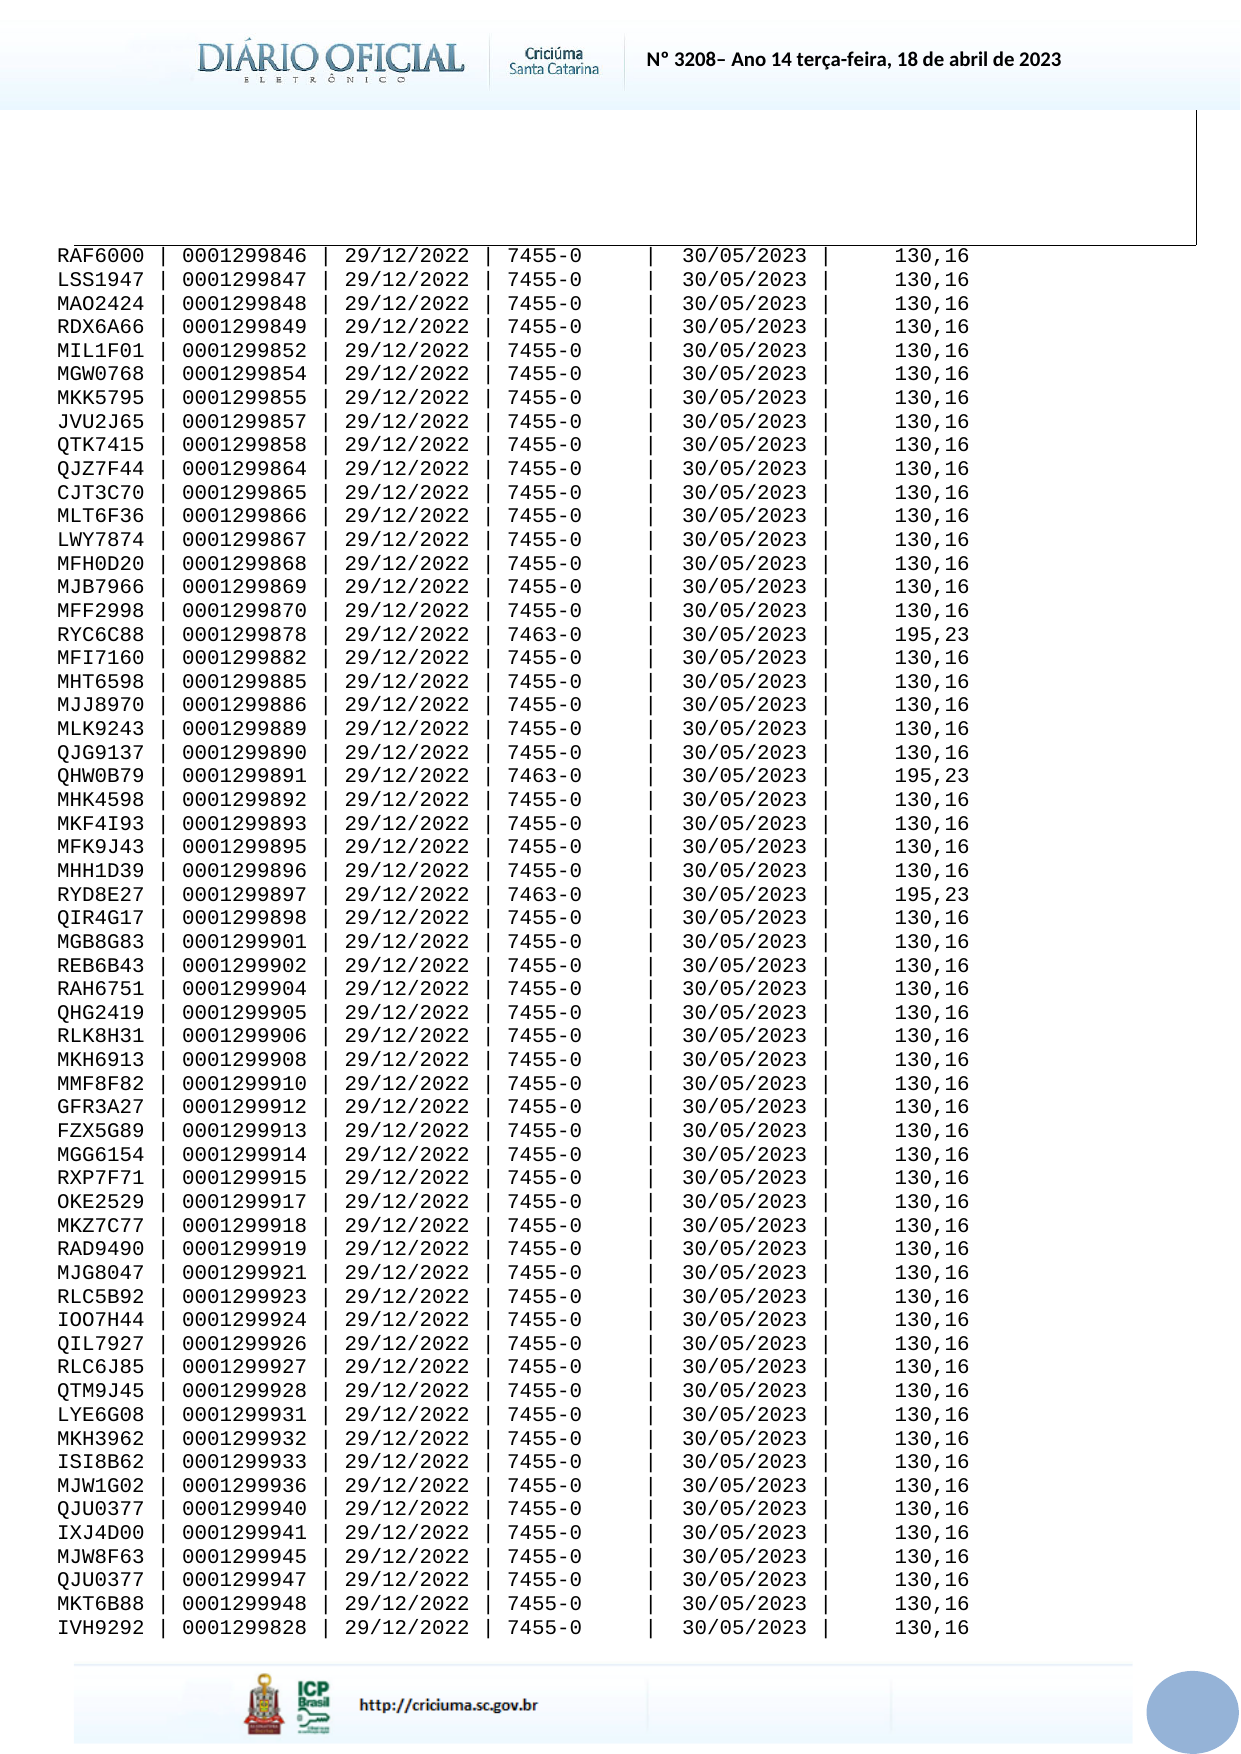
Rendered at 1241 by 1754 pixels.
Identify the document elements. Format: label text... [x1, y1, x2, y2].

text RYC6C88 | 0001299878 | 29/12/2022 | 7463-0 | 30/05/2023 | 195,23 [44, 623, 1196, 647]
text JVU2J65 | 0001299857 | 29/12/2022 | 7455-0 | 30/05/2023 | 130,16 [44, 411, 1196, 434]
text RLC6J85 | 0001299927 | 29/12/2022 | 7455-0 | 30/05/2023 | 130,16 [44, 1357, 1196, 1380]
text MGG6154 | 0001299914 | 29/12/2022 | 7455-0 | 30/05/2023 | 130,16 [44, 1144, 1196, 1167]
text MIL1F01 | 0001299852 | 29/12/2022 | 7455-0 | 30/05/2023 | 130,16 [44, 340, 1196, 363]
text MJW1G02 | 0001299936 | 29/12/2022 | 7455-0 | 30/05/2023 | 130,16 [44, 1475, 1196, 1498]
text MHK4598 | 0001299892 | 29/12/2022 | 7455-0 | 30/05/2023 | 130,16 [44, 789, 1196, 813]
text MHH1D39 | 0001299896 | 29/12/2022 | 7455-0 | 30/05/2023 | 130,16 [44, 860, 1196, 884]
text LSS1947 | 0001299847 | 29/12/2022 | 7455-0 | 30/05/2023 | 130,16 [44, 269, 1196, 292]
text MKT6B88 | 0001299948 | 29/12/2022 | 7455-0 | 30/05/2023 | 130,16 [44, 1593, 1196, 1617]
text REB6B43 | 0001299902 | 29/12/2022 | 7455-0 | 30/05/2023 | 130,16 [44, 954, 1196, 978]
text RAD9490 | 0001299919 | 29/12/2022 | 7455-0 | 30/05/2023 | 130,16 [44, 1238, 1196, 1262]
text MFI7160 | 0001299882 | 29/12/2022 | 7455-0 | 30/05/2023 | 130,16 [44, 647, 1196, 671]
text QIR4G17 | 0001299898 | 29/12/2022 | 7455-0 | 30/05/2023 | 130,16 [44, 907, 1196, 931]
text FZX5G89 | 0001299913 | 29/12/2022 | 7455-0 | 30/05/2023 | 130,16 [44, 1120, 1196, 1144]
text RAH6751 | 0001299904 | 29/12/2022 | 7455-0 | 30/05/2023 | 130,16 [44, 978, 1196, 1002]
text MMF8F82 | 0001299910 | 29/12/2022 | 7455-0 | 30/05/2023 | 130,16 [44, 1073, 1196, 1096]
text RDX6A66 | 0001299849 | 29/12/2022 | 7455-0 | 30/05/2023 | 130,16 [44, 316, 1196, 340]
text MFH0D20 | 0001299868 | 29/12/2022 | 7455-0 | 30/05/2023 | 130,16 [44, 553, 1196, 576]
text QJG9137 | 0001299890 | 29/12/2022 | 7455-0 | 30/05/2023 | 130,16 [44, 742, 1196, 765]
text MLT6F36 | 0001299866 | 29/12/2022 | 7455-0 | 30/05/2023 | 130,16 [44, 505, 1196, 529]
text QJZ7F44 | 0001299864 | 29/12/2022 | 7455-0 | 30/05/2023 | 130,16 [44, 458, 1196, 482]
text MGW0768 | 0001299854 | 29/12/2022 | 7455-0 | 30/05/2023 | 130,16 [44, 363, 1196, 387]
text MHT6598 | 0001299885 | 29/12/2022 | 7455-0 | 30/05/2023 | 130,16 [44, 671, 1196, 694]
text QJU0377 | 0001299947 | 29/12/2022 | 7455-0 | 30/05/2023 | 130,16 [44, 1569, 1196, 1593]
text MJW8F63 | 0001299945 | 29/12/2022 | 7455-0 | 30/05/2023 | 130,16 [44, 1546, 1196, 1569]
text RAF6000 | 0001299846 | 29/12/2022 | 7455-0 | 30/05/2023 | 130,16 [44, 245, 1196, 269]
text MFK9J43 | 0001299895 | 29/12/2022 | 7455-0 | 30/05/2023 | 130,16 [44, 836, 1196, 860]
text IVH9292 | 0001299828 | 29/12/2022 | 7455-0 | 30/05/2023 | 130,16 [44, 1617, 1196, 1640]
text MJJ8970 | 0001299886 | 29/12/2022 | 7455-0 | 30/05/2023 | 130,16 [44, 694, 1196, 718]
text OKE2529 | 0001299917 | 29/12/2022 | 7455-0 | 30/05/2023 | 130,16 [44, 1191, 1196, 1215]
text QJU0377 | 0001299940 | 29/12/2022 | 7455-0 | 30/05/2023 | 130,16 [44, 1498, 1196, 1522]
text MKH6913 | 0001299908 | 29/12/2022 | 7455-0 | 30/05/2023 | 130,16 [44, 1049, 1196, 1073]
text MKK5795 | 0001299855 | 29/12/2022 | 7455-0 | 30/05/2023 | 130,16 [44, 387, 1196, 411]
text QTK7415 | 0001299858 | 29/12/2022 | 7455-0 | 30/05/2023 | 130,16 [44, 434, 1196, 458]
text MKH3962 | 0001299932 | 29/12/2022 | 7455-0 | 30/05/2023 | 130,16 [44, 1427, 1196, 1451]
text MJG8047 | 0001299921 | 29/12/2022 | 7455-0 | 30/05/2023 | 130,16 [44, 1262, 1196, 1286]
text IXJ4D00 | 0001299941 | 29/12/2022 | 7455-0 | 30/05/2023 | 130,16 [44, 1522, 1196, 1546]
text RLC5B92 | 0001299923 | 29/12/2022 | 7455-0 | 30/05/2023 | 130,16 [44, 1286, 1196, 1309]
text GFR3A27 | 0001299912 | 29/12/2022 | 7455-0 | 30/05/2023 | 130,16 [44, 1096, 1196, 1120]
text QHG2419 | 0001299905 | 29/12/2022 | 7455-0 | 30/05/2023 | 130,16 [44, 1002, 1196, 1026]
text RXP7F71 | 0001299915 | 29/12/2022 | 7455-0 | 30/05/2023 | 130,16 [44, 1167, 1196, 1191]
text IOO7H44 | 0001299924 | 29/12/2022 | 7455-0 | 30/05/2023 | 130,16 [44, 1309, 1196, 1333]
text QIL7927 | 0001299926 | 29/12/2022 | 7455-0 | 30/05/2023 | 130,16 [44, 1333, 1196, 1357]
text QHW0B79 | 0001299891 | 29/12/2022 | 7463-0 | 30/05/2023 | 195,23 [44, 765, 1196, 789]
text RLK8H31 | 0001299906 | 29/12/2022 | 7455-0 | 30/05/2023 | 130,16 [44, 1026, 1196, 1049]
text RYD8E27 | 0001299897 | 29/12/2022 | 7463-0 | 30/05/2023 | 195,23 [44, 884, 1196, 907]
text MGB8G83 | 0001299901 | 29/12/2022 | 7455-0 | 30/05/2023 | 130,16 [44, 931, 1196, 954]
text ISI8B62 | 0001299933 | 29/12/2022 | 7455-0 | 30/05/2023 | 130,16 [44, 1451, 1196, 1475]
text MKF4I93 | 0001299893 | 29/12/2022 | 7455-0 | 30/05/2023 | 130,16 [44, 813, 1196, 836]
text MFF2998 | 0001299870 | 29/12/2022 | 7455-0 | 30/05/2023 | 130,16 [44, 600, 1196, 623]
text QTM9J45 | 0001299928 | 29/12/2022 | 7455-0 | 30/05/2023 | 130,16 [44, 1380, 1196, 1404]
text MAO2424 | 0001299848 | 29/12/2022 | 7455-0 | 30/05/2023 | 130,16 [44, 292, 1196, 316]
text LWY7874 | 0001299867 | 29/12/2022 | 7455-0 | 30/05/2023 | 130,16 [44, 529, 1196, 553]
text CJT3C70 | 0001299865 | 29/12/2022 | 7455-0 | 30/05/2023 | 130,16 [44, 482, 1196, 505]
text MJB7966 | 0001299869 | 29/12/2022 | 7455-0 | 30/05/2023 | 130,16 [44, 576, 1196, 600]
text MKZ7C77 | 0001299918 | 29/12/2022 | 7455-0 | 30/05/2023 | 130,16 [44, 1215, 1196, 1238]
text MLK9243 | 0001299889 | 29/12/2022 | 7455-0 | 30/05/2023 | 130,16 [44, 718, 1196, 742]
text LYE6G08 | 0001299931 | 29/12/2022 | 7455-0 | 30/05/2023 | 130,16 [44, 1404, 1196, 1427]
